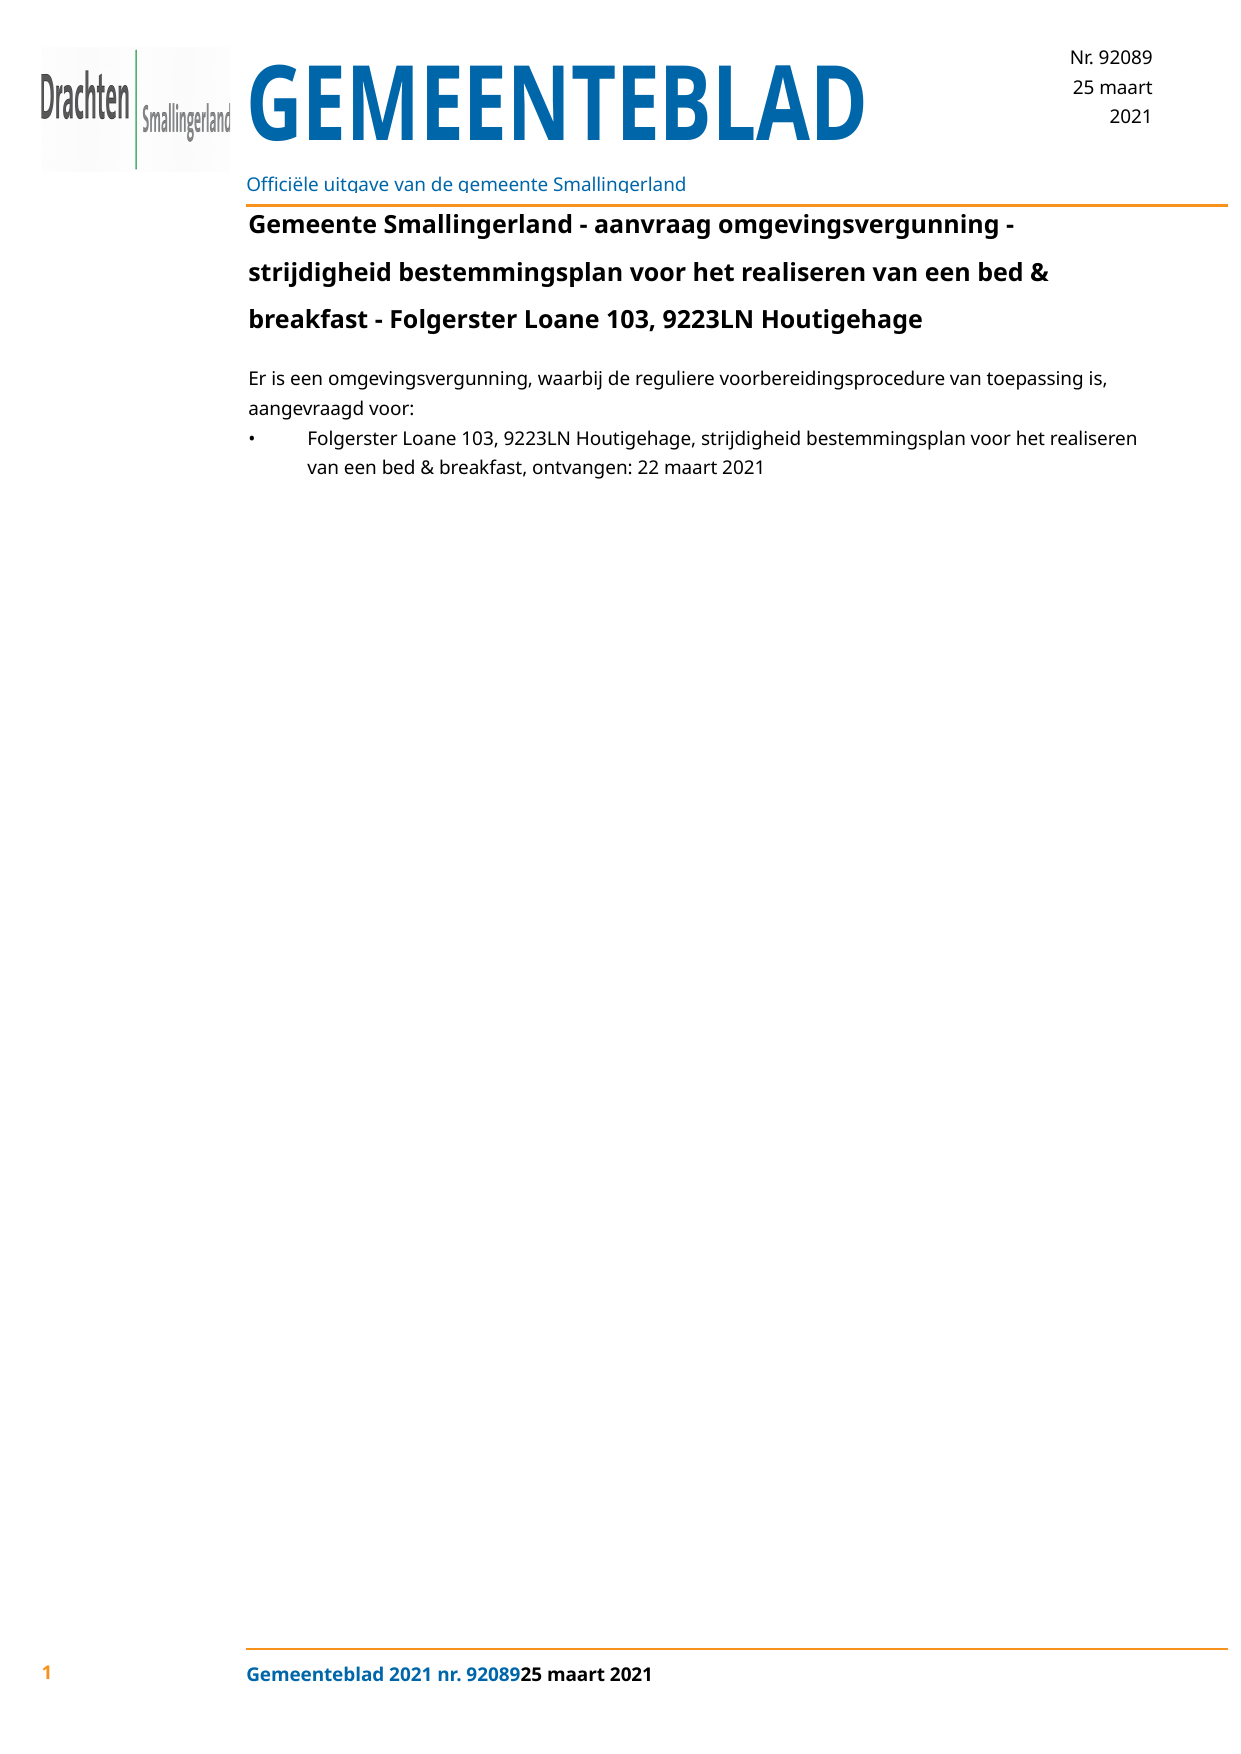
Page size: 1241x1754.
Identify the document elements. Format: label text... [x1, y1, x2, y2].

picture [41, 47, 231, 172]
list Folgerster Loane 103, 9223LN Houtigehage, strijdigheid bestemmingsplan voor het realiseren van een bed & breakfast, ontvangen: 22 maart 2021 [248, 425, 1152, 480]
text Er is een omgevingsvergunning, waarbij de reguliere voorbereidingsprocedure van toepassing is, aangevraagd voor: [248, 366, 1152, 421]
text Gemeente Smallingerland - aanvraag omgevingsvergunning - strijdigheid bestemmingsplan voor het realiseren van een bed & breakfast - Folgerster Loane 103, 9223LN Houtigehage [248, 207, 1152, 336]
